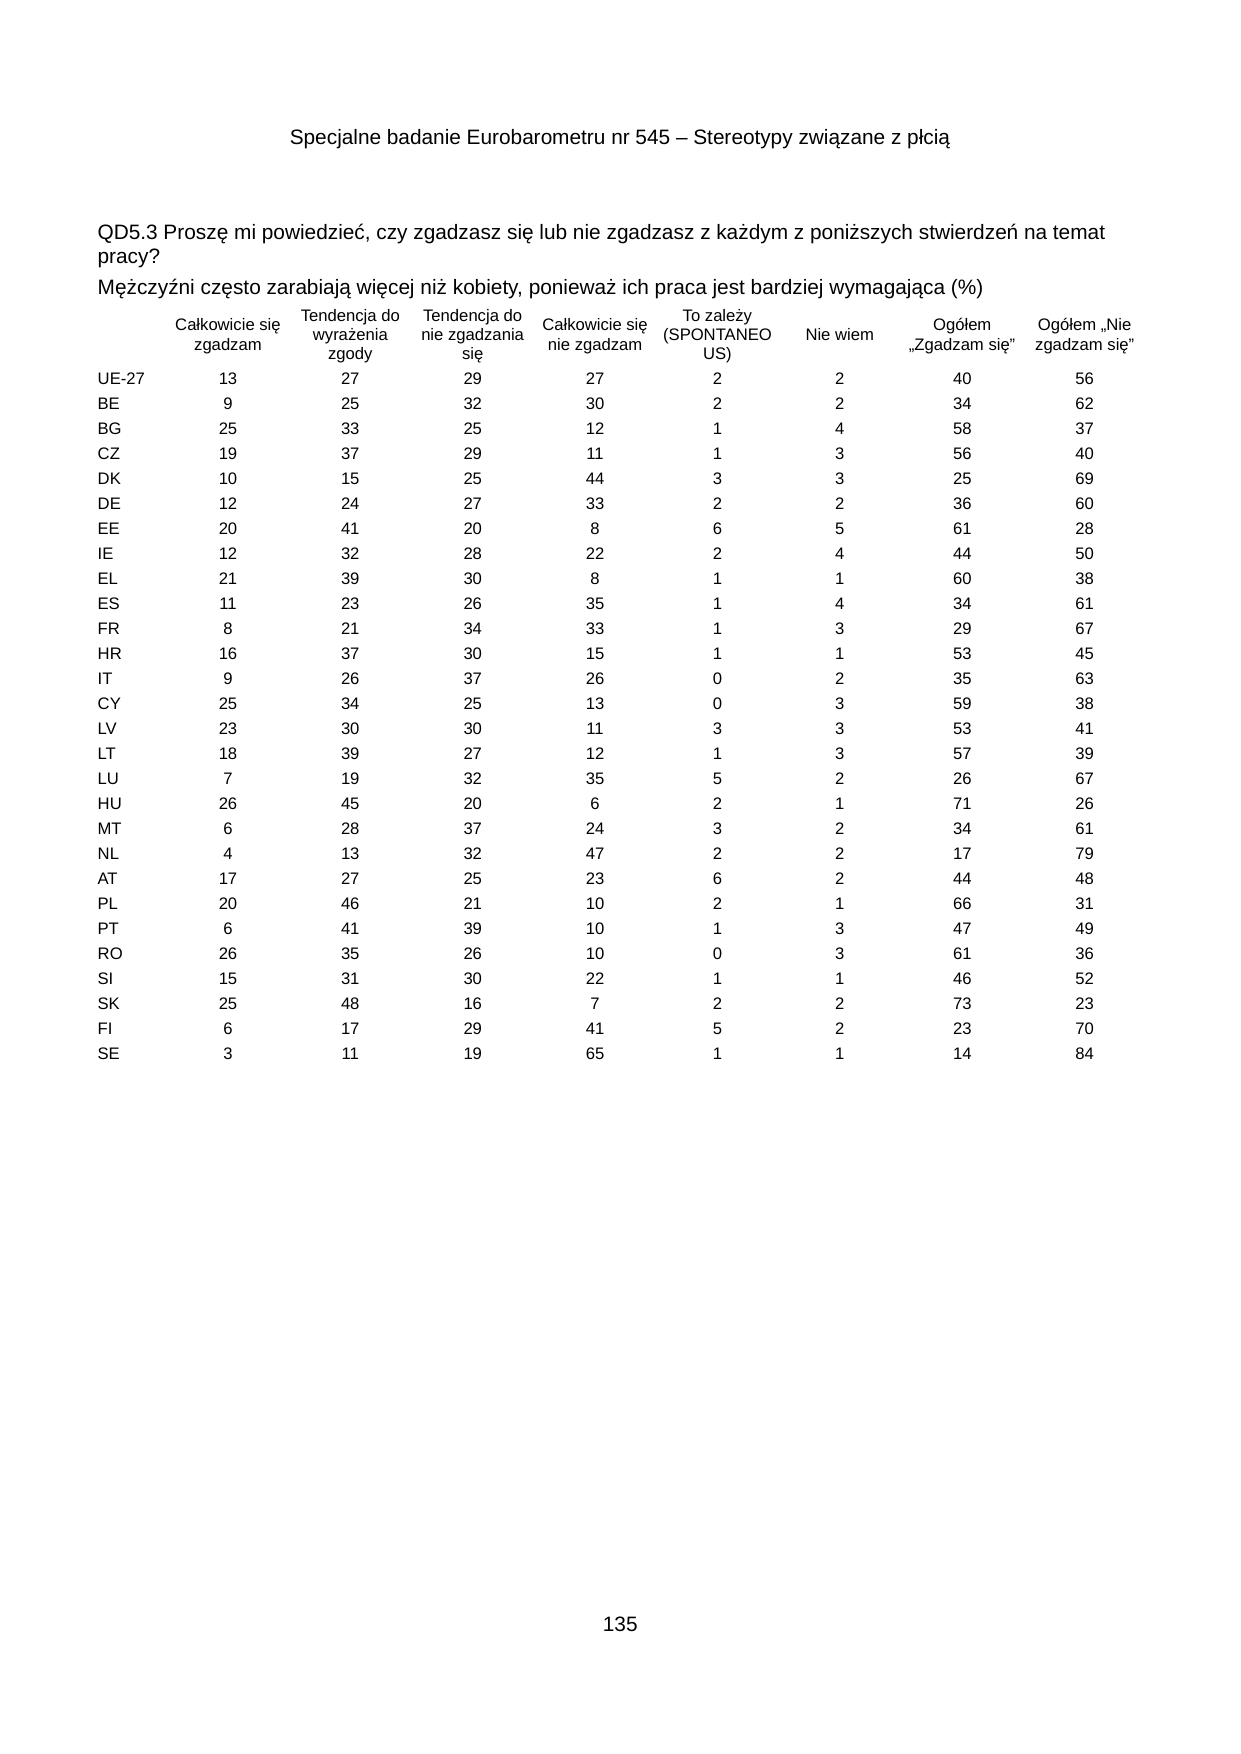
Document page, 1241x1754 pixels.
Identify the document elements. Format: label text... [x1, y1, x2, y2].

table_cell 7 [166, 766, 289, 791]
table_cell 48 [289, 991, 411, 1016]
table_cell 52 [1023, 966, 1146, 991]
table_cell DK [95, 466, 166, 491]
table_cell 25 [166, 991, 289, 1016]
table_cell 15 [534, 641, 656, 666]
table_cell [95, 303, 166, 366]
table_cell 34 [901, 591, 1023, 616]
table_cell CY [95, 691, 166, 716]
table_cell 59 [901, 691, 1023, 716]
table_cell 46 [289, 891, 411, 916]
table_cell 31 [289, 966, 411, 991]
table_cell 33 [289, 416, 411, 441]
table_cell 21 [166, 566, 289, 591]
table_cell LV [95, 716, 166, 741]
table_cell EE [95, 516, 166, 541]
table_cell 26 [411, 941, 534, 966]
table_cell 2 [656, 391, 778, 416]
table_cell 4 [166, 841, 289, 866]
table_cell 11 [166, 591, 289, 616]
table_cell RO [95, 941, 166, 966]
table_cell 3 [779, 941, 901, 966]
table_cell 73 [901, 991, 1023, 1016]
table_cell 47 [901, 916, 1023, 941]
table_cell 15 [289, 466, 411, 491]
table_cell EL [95, 566, 166, 591]
table_cell 34 [901, 391, 1023, 416]
table_cell Tendencja do nie zgadzania się [411, 303, 534, 366]
table_cell 39 [289, 566, 411, 591]
table_cell PL [95, 891, 166, 916]
table_cell 2 [779, 766, 901, 791]
table_cell 6 [656, 516, 778, 541]
table_cell 12 [534, 416, 656, 441]
table_cell 4 [779, 541, 901, 566]
table_cell 25 [411, 866, 534, 891]
table_cell 50 [1023, 541, 1146, 566]
table_cell 20 [166, 516, 289, 541]
table_cell 1 [656, 916, 778, 941]
table_cell 5 [779, 516, 901, 541]
table_cell 11 [534, 716, 656, 741]
table_cell DE [95, 491, 166, 516]
table_cell 1 [656, 591, 778, 616]
table_cell 58 [901, 416, 1023, 441]
table_cell 1 [779, 566, 901, 591]
table_cell IE [95, 541, 166, 566]
table_cell 25 [289, 391, 411, 416]
table_cell 35 [534, 766, 656, 791]
table_cell 32 [411, 841, 534, 866]
table_cell Całkowicie się zgadzam [166, 303, 289, 366]
table_cell 10 [166, 466, 289, 491]
table_cell 37 [411, 666, 534, 691]
table_cell 32 [411, 391, 534, 416]
table_cell 32 [411, 766, 534, 791]
table_cell Nie wiem [779, 303, 901, 366]
table_cell 16 [166, 641, 289, 666]
table_cell 9 [166, 666, 289, 691]
table_cell 63 [1023, 666, 1146, 691]
table_cell SE [95, 1041, 166, 1066]
table_cell To zależy (SPONTANEOUS) [656, 303, 778, 366]
table_cell 37 [411, 816, 534, 841]
table_cell 3 [656, 816, 778, 841]
table_cell IT [95, 666, 166, 691]
table_cell 32 [289, 541, 411, 566]
table_cell 17 [166, 866, 289, 891]
table_cell 67 [1023, 616, 1146, 641]
table_cell 14 [901, 1041, 1023, 1066]
table_cell LT [95, 741, 166, 766]
table_cell 26 [166, 791, 289, 816]
table_cell 27 [411, 491, 534, 516]
table_cell 6 [166, 1016, 289, 1041]
table_cell Ogółem „Nie zgadzam się” [1023, 303, 1146, 366]
table_cell 34 [411, 616, 534, 641]
table_cell ES [95, 591, 166, 616]
table_cell 1 [656, 416, 778, 441]
table_cell 36 [901, 491, 1023, 516]
table_cell 3 [656, 466, 778, 491]
table_cell 2 [656, 541, 778, 566]
table_cell 60 [1023, 491, 1146, 516]
table_cell 4 [779, 591, 901, 616]
table_cell 27 [411, 741, 534, 766]
table_cell 71 [901, 791, 1023, 816]
table_cell 53 [901, 641, 1023, 666]
table_cell 48 [1023, 866, 1146, 891]
table_cell 12 [166, 491, 289, 516]
table_cell 40 [901, 366, 1023, 391]
table_cell 46 [901, 966, 1023, 991]
table_cell 21 [289, 616, 411, 641]
table_cell 35 [534, 591, 656, 616]
table_cell LU [95, 766, 166, 791]
table_cell 2 [779, 391, 901, 416]
table_cell 25 [411, 691, 534, 716]
table_cell 0 [656, 666, 778, 691]
table_cell 49 [1023, 916, 1146, 941]
table_cell 19 [166, 441, 289, 466]
table_cell 20 [166, 891, 289, 916]
table_cell 13 [534, 691, 656, 716]
table_cell 2 [779, 841, 901, 866]
table_cell 24 [534, 816, 656, 841]
table_cell 61 [901, 941, 1023, 966]
table_cell 11 [534, 441, 656, 466]
table_cell 35 [901, 666, 1023, 691]
table_cell 3 [166, 1041, 289, 1066]
table_cell 10 [534, 941, 656, 966]
table_cell 1 [779, 891, 901, 916]
table_cell Całkowicie się nie zgadzam [534, 303, 656, 366]
table_cell 28 [411, 541, 534, 566]
table_cell 2 [656, 891, 778, 916]
table_cell 27 [289, 366, 411, 391]
table_cell 25 [901, 466, 1023, 491]
table_cell 30 [411, 716, 534, 741]
table_cell 56 [901, 441, 1023, 466]
table_cell 39 [1023, 741, 1146, 766]
table_cell 16 [411, 991, 534, 1016]
table_cell 45 [289, 791, 411, 816]
table_cell 26 [411, 591, 534, 616]
table_cell 29 [411, 366, 534, 391]
table_cell 25 [166, 691, 289, 716]
table_cell 23 [534, 866, 656, 891]
table_cell PT [95, 916, 166, 941]
table_cell 2 [779, 816, 901, 841]
table_cell 25 [166, 416, 289, 441]
table_cell 3 [779, 466, 901, 491]
table_cell 67 [1023, 766, 1146, 791]
table_cell 30 [534, 391, 656, 416]
table_cell 1 [779, 966, 901, 991]
table_cell 30 [411, 966, 534, 991]
table_cell 35 [289, 941, 411, 966]
table_cell 1 [656, 616, 778, 641]
table_cell CZ [95, 441, 166, 466]
table_cell 25 [411, 416, 534, 441]
table_cell HU [95, 791, 166, 816]
table_cell 36 [1023, 941, 1146, 966]
table_cell 56 [1023, 366, 1146, 391]
table_header QD5.3 Proszę mi powiedzieć, czy zgadzasz się lub nie zgadzasz z każdym z poniższych stwierdzeń na temat pracy? [95, 217, 1146, 270]
table_cell 3 [779, 716, 901, 741]
table_cell 44 [534, 466, 656, 491]
table_cell 2 [656, 991, 778, 1016]
table_cell 33 [534, 491, 656, 516]
table_cell 27 [534, 366, 656, 391]
table_cell 1 [779, 641, 901, 666]
table_cell 5 [656, 766, 778, 791]
table_cell 20 [411, 791, 534, 816]
table_cell NL [95, 841, 166, 866]
table_cell 0 [656, 941, 778, 966]
table_cell 2 [656, 791, 778, 816]
table_cell 60 [901, 566, 1023, 591]
table_cell 29 [411, 441, 534, 466]
table_cell 39 [289, 741, 411, 766]
table_cell 0 [656, 691, 778, 716]
table_cell 30 [411, 566, 534, 591]
table_cell 10 [534, 916, 656, 941]
table_cell 3 [656, 716, 778, 741]
table_cell 17 [289, 1016, 411, 1041]
table_cell 1 [656, 1041, 778, 1066]
table_cell Tendencja do wyrażenia zgody [289, 303, 411, 366]
table_cell 38 [1023, 691, 1146, 716]
table_cell 65 [534, 1041, 656, 1066]
table_cell HR [95, 641, 166, 666]
table_cell 45 [1023, 641, 1146, 666]
table_cell 61 [1023, 591, 1146, 616]
table_cell 12 [166, 541, 289, 566]
table_cell 2 [779, 491, 901, 516]
table_cell 27 [289, 866, 411, 891]
table_cell BG [95, 416, 166, 441]
table_cell 1 [656, 566, 778, 591]
table_cell 41 [289, 916, 411, 941]
table_cell SI [95, 966, 166, 991]
table_cell 37 [289, 641, 411, 666]
table_cell 1 [779, 1041, 901, 1066]
table_cell 3 [779, 691, 901, 716]
table_cell 34 [901, 816, 1023, 841]
table_cell 61 [1023, 816, 1146, 841]
table_cell 6 [166, 816, 289, 841]
table_cell Mężczyźni często zarabiają więcej niż kobiety, ponieważ ich praca jest bardziej wymagająca (%) [95, 270, 1146, 303]
table_cell 1 [656, 966, 778, 991]
table_cell 22 [534, 541, 656, 566]
table_cell 6 [656, 866, 778, 891]
table_cell 2 [656, 366, 778, 391]
table_cell 12 [534, 741, 656, 766]
table_cell 26 [166, 941, 289, 966]
table_cell 70 [1023, 1016, 1146, 1041]
table_cell 1 [779, 791, 901, 816]
table_cell 33 [534, 616, 656, 641]
table_cell 23 [901, 1016, 1023, 1041]
table_cell 47 [534, 841, 656, 866]
table_cell 20 [411, 516, 534, 541]
table_cell 4 [779, 416, 901, 441]
table_cell 8 [534, 566, 656, 591]
table_cell 29 [901, 616, 1023, 641]
table_cell 44 [901, 541, 1023, 566]
table_cell 8 [534, 516, 656, 541]
table_cell 1 [656, 641, 778, 666]
table_cell 1 [656, 741, 778, 766]
table_cell 57 [901, 741, 1023, 766]
table_cell 13 [166, 366, 289, 391]
table_cell 21 [411, 891, 534, 916]
table_cell 30 [411, 641, 534, 666]
table_cell 2 [779, 666, 901, 691]
table_cell Ogółem „Zgadzam się” [901, 303, 1023, 366]
table_cell 3 [779, 616, 901, 641]
table_cell UE-27 [95, 366, 166, 391]
table_cell 15 [166, 966, 289, 991]
table_cell 3 [779, 741, 901, 766]
table_cell 25 [411, 466, 534, 491]
table_cell 26 [534, 666, 656, 691]
table_cell 2 [779, 866, 901, 891]
table_cell 69 [1023, 466, 1146, 491]
table_cell 1 [656, 441, 778, 466]
table_cell 41 [534, 1016, 656, 1041]
table_cell 44 [901, 866, 1023, 891]
table_cell 8 [166, 616, 289, 641]
table_cell 31 [1023, 891, 1146, 916]
table_cell 39 [411, 916, 534, 941]
table_cell 22 [534, 966, 656, 991]
table_cell 2 [656, 841, 778, 866]
table_cell 19 [411, 1041, 534, 1066]
table_cell 7 [534, 991, 656, 1016]
table_cell 26 [1023, 791, 1146, 816]
table_cell 23 [289, 591, 411, 616]
table_cell 9 [166, 391, 289, 416]
table_cell 23 [166, 716, 289, 741]
table_cell BE [95, 391, 166, 416]
table_cell 2 [779, 1016, 901, 1041]
table_cell 34 [289, 691, 411, 716]
table_cell 2 [779, 366, 901, 391]
table_cell 66 [901, 891, 1023, 916]
table_cell 30 [289, 716, 411, 741]
table_cell 53 [901, 716, 1023, 741]
table_cell AT [95, 866, 166, 891]
table_cell 6 [534, 791, 656, 816]
table_cell 37 [289, 441, 411, 466]
table_cell 10 [534, 891, 656, 916]
table_cell 3 [779, 441, 901, 466]
table_cell 13 [289, 841, 411, 866]
table_cell SK [95, 991, 166, 1016]
table_cell FR [95, 616, 166, 641]
table_cell 26 [901, 766, 1023, 791]
table_cell 17 [901, 841, 1023, 866]
table_cell 28 [289, 816, 411, 841]
table_cell 62 [1023, 391, 1146, 416]
table_cell 5 [656, 1016, 778, 1041]
table_cell 3 [779, 916, 901, 941]
table_cell 38 [1023, 566, 1146, 591]
table_cell 40 [1023, 441, 1146, 466]
table_cell 24 [289, 491, 411, 516]
table_cell 41 [1023, 716, 1146, 741]
table_cell 11 [289, 1041, 411, 1066]
table_cell 18 [166, 741, 289, 766]
table_cell 6 [166, 916, 289, 941]
table_cell 79 [1023, 841, 1146, 866]
table_cell 41 [289, 516, 411, 541]
table_cell 37 [1023, 416, 1146, 441]
table_cell 23 [1023, 991, 1146, 1016]
table_cell 29 [411, 1016, 534, 1041]
table_cell 84 [1023, 1041, 1146, 1066]
table_cell 2 [656, 491, 778, 516]
table_cell 19 [289, 766, 411, 791]
table_cell FI [95, 1016, 166, 1041]
table_cell 26 [289, 666, 411, 691]
table_cell 61 [901, 516, 1023, 541]
table_cell 28 [1023, 516, 1146, 541]
table_cell MT [95, 816, 166, 841]
table_cell 2 [779, 991, 901, 1016]
